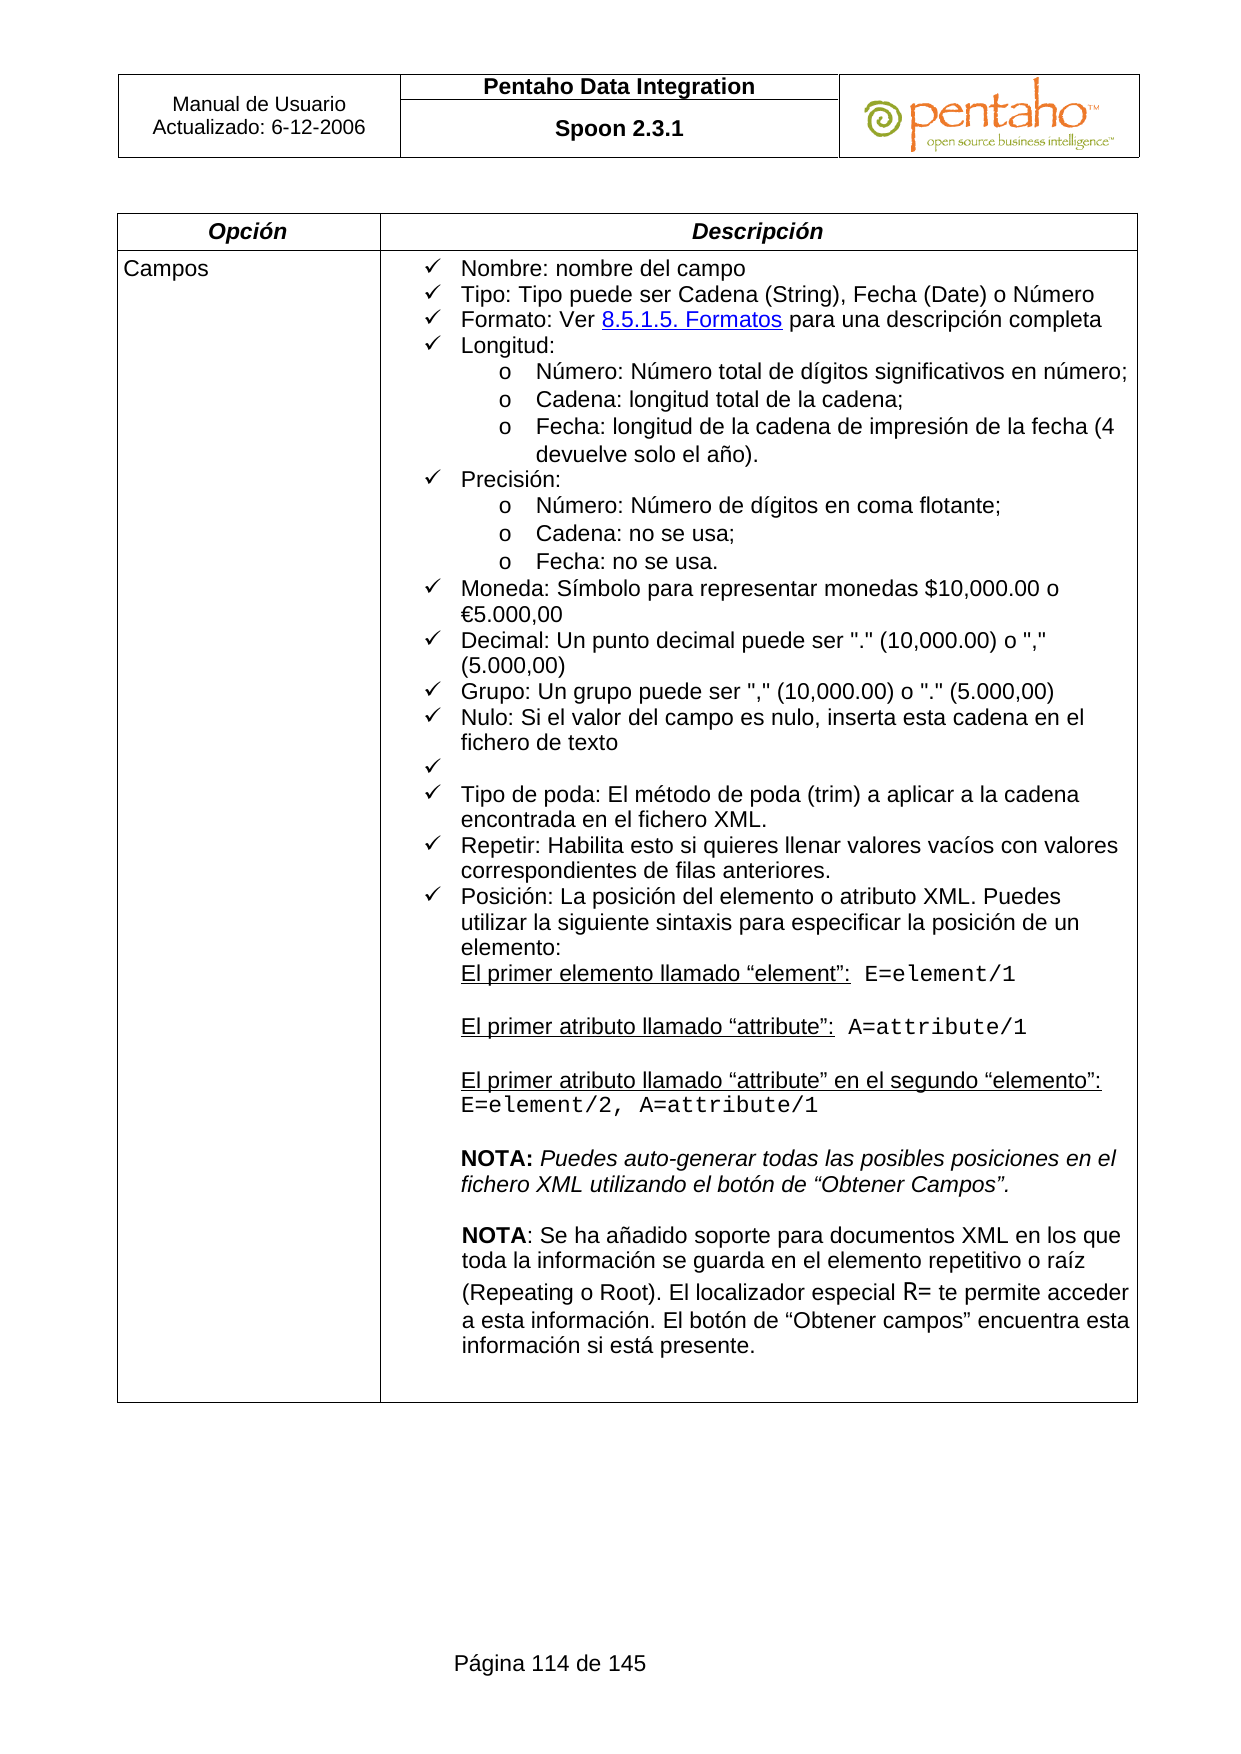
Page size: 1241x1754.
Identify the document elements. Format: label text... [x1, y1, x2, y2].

table_header Opción [118, 214, 380, 250]
table_header Descripción [381, 214, 1137, 250]
table_cell Nombre: nombre del campo Tipo: Tipo puede ser Cadena (String), Fecha (Date) o Número Formato: Ver 8.5.1.5. Formatos para una descripción completa Longitud: Número: Número total de dígitos significativos en número; Cadena: longitud total de la cadena; Fecha: longitud de la cadena de impresión de la fecha (4 devuelve solo el año). Precisión: Número: Número de dígitos en coma flotante; Cadena: no se usa; Fecha: no se usa. Moneda: Símbolo para representar monedas $10,000.00 o €5.000,00 Decimal: Un punto decimal puede ser "." (10,000.00) o "," (5.000,00) Grupo: Un grupo puede ser "," (10,000.00) o "." (5.000,00) Nulo: Si el valor del campo es nulo, inserta esta cadena en el fichero de texto Tipo de poda: El método de poda (trim) a aplicar a la cadena encontrada en el fichero XML. Repetir: Habilita esto si quieres llenar valores vacíos con valores correspondientes de filas anteriores. Posición: La posición del elemento o atributo XML. Puedes utilizar la siguiente sintaxis para especificar la posición de un elemento: El primer elemento llamado “element”: E=element/1 El primer atributo llamado “attribute”: A=attribute/1 El primer atributo llamado “attribute” en el segundo “elemento”: E=element/2, A=attribute/1 NOTA: Puedes auto-generar todas las posibles posiciones en el fichero XML utilizando el botón de “Obtener Campos”. NOTA: Se ha añadido soporte para documentos XML en los que toda la información se guarda en el elemento repetitivo o raíz (Repeating o Root). El localizador especial R= te permite acceder a esta información. El botón de “Obtener campos” encuentra esta información si está presente. [381, 251, 1137, 1402]
table_cell Campos [118, 251, 380, 1402]
